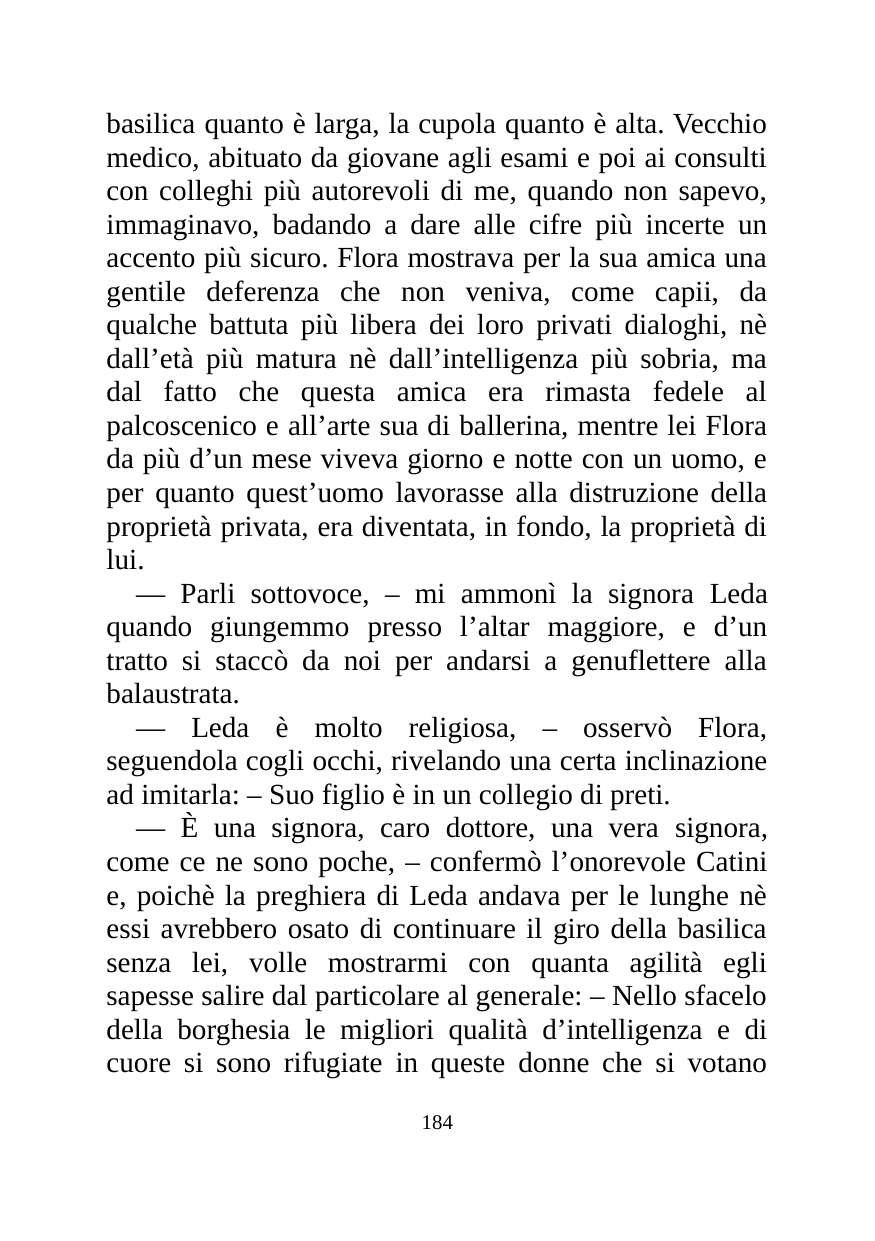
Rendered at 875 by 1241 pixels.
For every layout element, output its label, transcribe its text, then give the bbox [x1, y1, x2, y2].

text — Parli sottovoce, – mi ammonì la signora Leda quando giungemmo presso l’altar maggiore, e d’un tratto si staccò da noi per andarsi a genuflettere alla balaustrata. [106, 576, 768, 710]
text basilica quanto è larga, la cupola quanto è alta. Vecchio medico, abituato da giovane agli esami e poi ai consulti con colleghi più autorevoli di me, quando non sapevo, immaginavo, badando a dare alle cifre più incerte un accento più sicuro. Flora mostrava per la sua amica una gentile deferenza che non veniva, come capii, da qualche battuta più libera dei loro privati dialoghi, nè dall’età più matura nè dall’intelligenza più sobria, ma dal fatto che questa amica era rimasta fedele al palcoscenico e all’arte sua di ballerina, mentre lei Flora da più d’un mese viveva giorno e notte con un uomo, e per quanto quest’uomo lavorasse alla distruzione della proprietà privata, era diventata, in fondo, la proprietà di lui. [106, 106, 768, 576]
text — È una signora, caro dottore, una vera signora, come ce ne sono poche, – confermò l’onorevole Catini e, poichè la preghiera di Leda andava per le lunghe nè essi avrebbero osato di continuare il giro della basilica senza lei, volle mostrarmi con quanta agilità egli sapesse salire dal particolare al generale: – Nello sfacelo della borghesia le migliori qualità d’intelligenza e di cuore si sono rifugiate in queste donne che si votano [106, 811, 768, 1079]
text — Leda è molto religiosa, – osservò Flora, seguendola cogli occhi, rivelando una certa inclinazione ad imitarla: – Suo figlio è in un collegio di preti. [106, 710, 768, 811]
